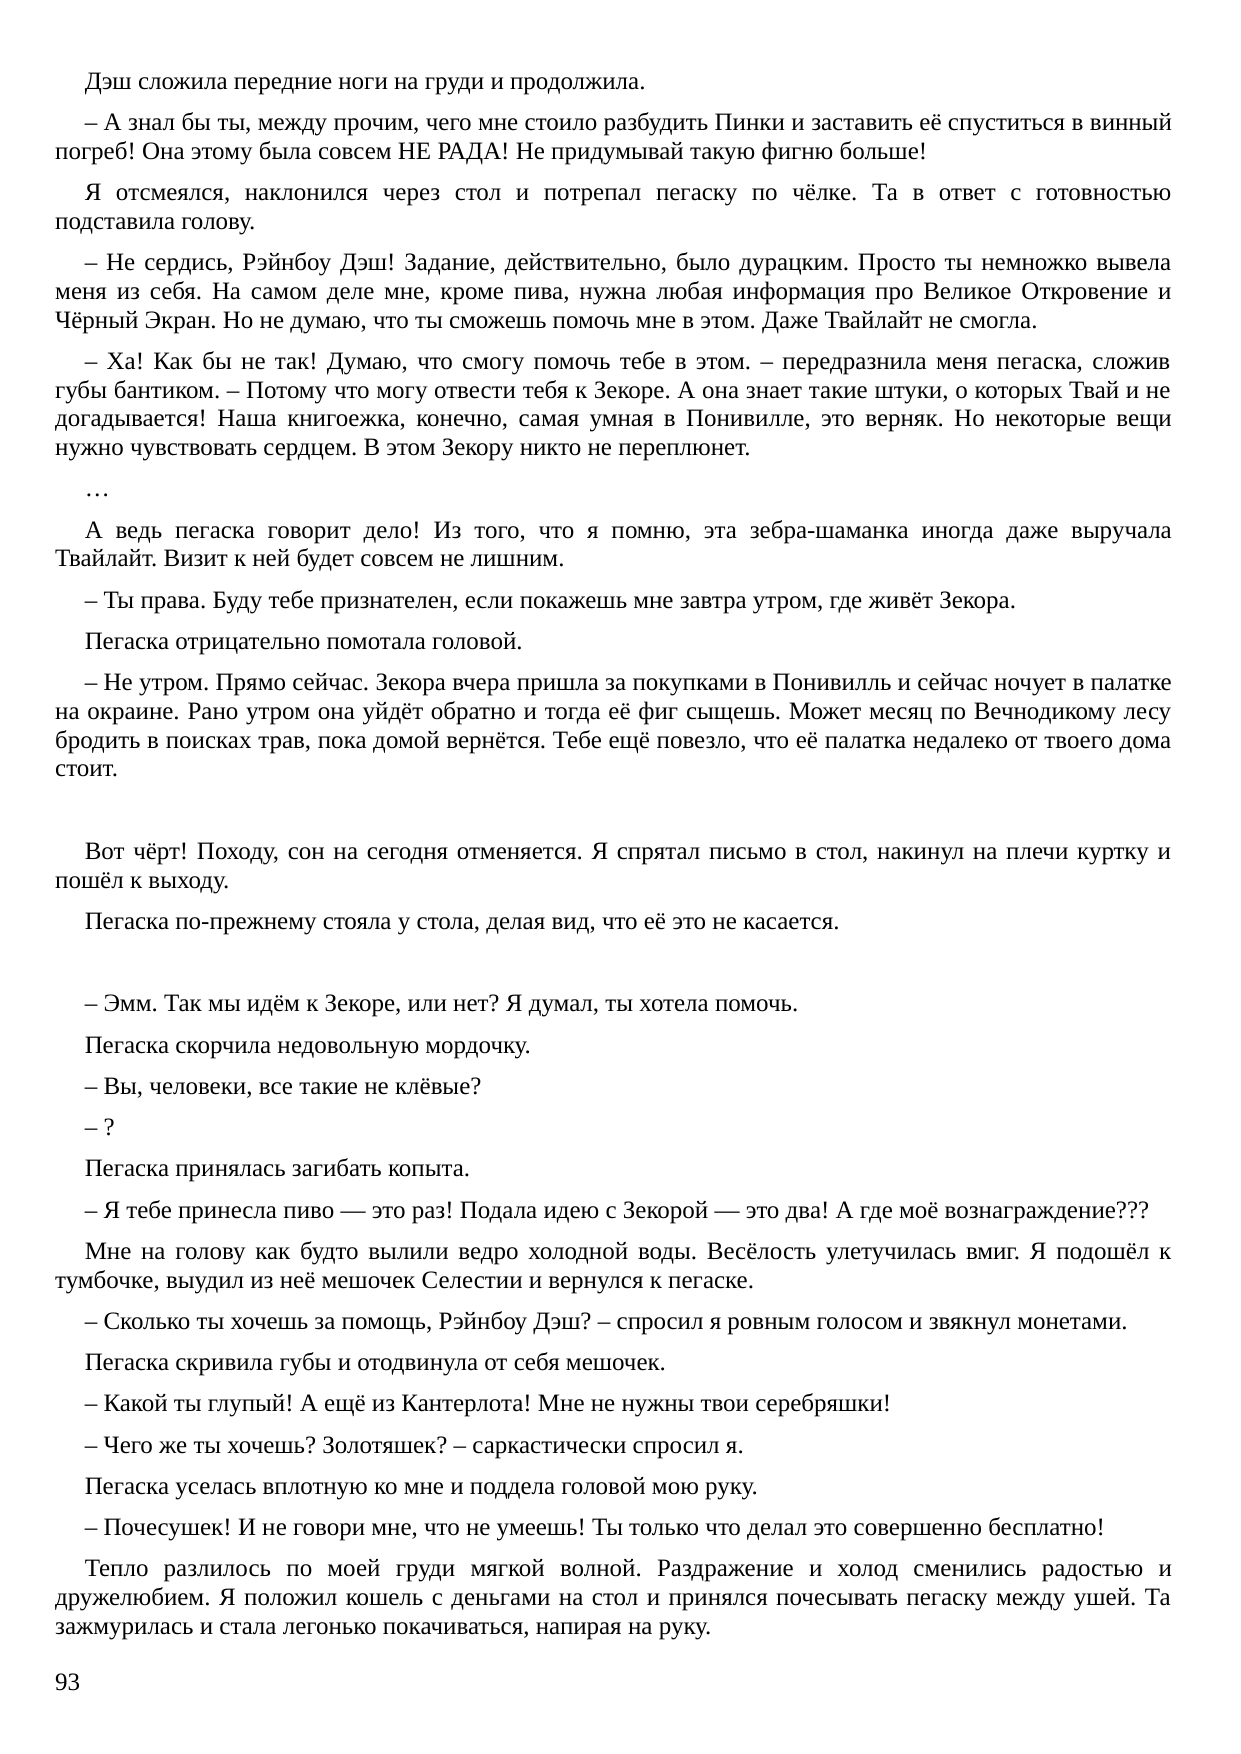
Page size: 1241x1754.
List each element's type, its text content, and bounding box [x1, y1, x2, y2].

text – ? [55, 1112, 1173, 1141]
text – Не сердись, Рэйнбоу Дэш! Задание, действительно, было дурацким. Просто ты немножко вывела меня из себя. На самом деле мне, кроме пива, нужна любая информация про Великое Откровение и Чёрный Экран. Но не думаю, что ты сможешь помочь мне в этом. Даже Твайлайт не смогла. [55, 247, 1173, 333]
text Пегаска уселась вплотную ко мне и поддела головой мою руку. [55, 1471, 1173, 1500]
text Дэш сложила передние ноги на груди и продолжила. [55, 66, 1173, 95]
text – А знал бы ты, между прочим, чего мне стоило разбудить Пинки и заставить её спуститься в винный погреб! Она этому была совсем НЕ РАДА! Не придумывай такую фигню больше! [55, 107, 1173, 165]
text – Ты права. Буду тебе признателен, если покажешь мне завтра утром, где живёт Зекора. [55, 585, 1173, 613]
text Пегаска по-прежнему стояла у стола, делая вид, что её это не касается. [55, 906, 1173, 935]
text – Чего же ты хочешь? Золотяшек? – саркастически спросил я. [55, 1430, 1173, 1458]
text – Сколько ты хочешь за помощь, Рэйнбоу Дэш? – спросил я ровным голосом и звякнул монетами. [55, 1306, 1173, 1335]
text Пегаска отрицательно помотала головой. [55, 626, 1173, 655]
text Пегаска принялась загибать копыта. [55, 1153, 1173, 1182]
text … [55, 473, 1173, 502]
text Пегаска скривила губы и отодвинула от себя мешочек. [55, 1347, 1173, 1376]
text – Эмм. Так мы идём к Зекоре, или нет? Я думал, ты хотела помочь. [55, 988, 1173, 1017]
text – Не утром. Прямо сейчас. Зекора вчера пришла за покупками в Понивилль и сейчас ночует в палатке на окраине. Рано утром она уйдёт обратно и тогда её фиг сыщешь. Может месяц по Вечнодикому лесу бродить в поисках трав, пока домой вернётся. Тебе ещё повезло, что её палатка недалеко от твоего дома стоит. [55, 667, 1173, 782]
text – Вы, человеки, все такие не клёвые? [55, 1071, 1173, 1100]
text – Какой ты глупый! А ещё из Кантерлота! Мне не нужны твои серебряшки! [55, 1388, 1173, 1417]
text Мне на голову как будто вылили ведро холодной воды. Весёлость улетучилась вмиг. Я подошёл к тумбочке, выудил из неё мешочек Селестии и вернулся к пегаске. [55, 1236, 1173, 1293]
text Я отсмеялся, наклонился через стол и потрепал пегаску по чёлке. Та в ответ с готовностью подставила голову. [55, 177, 1173, 235]
text Тепло разлилось по моей груди мягкой волной. Раздражение и холод сменились радостью и дружелюбием. Я положил кошель с деньгами на стол и принялся почесывать пегаску между ушей. Та зажмурилась и стала легонько покачиваться, напирая на руку. [55, 1553, 1173, 1640]
text – Почесушек! И не говори мне, что не умеешь! Ты только что делал это совершенно бесплатно! [55, 1512, 1173, 1541]
text Вот чёрт! Походу, сон на сегодня отменяется. Я спрятал письмо в стол, накинул на плечи куртку и пошёл к выходу. [55, 836, 1173, 893]
text – Ха! Как бы не так! Думаю, что смогу помочь тебе в этом. – передразнила меня пегаска, сложив губы бантиком. – Потому что могу отвести тебя к Зекоре. А она знает такие штуки, о которых Твай и не догадывается! Наша книгоежка, конечно, самая умная в Понивилле, это верняк. Но некоторые вещи нужно чувствовать сердцем. В этом Зекору никто не переплюнет. [55, 346, 1173, 461]
text – Я тебе принесла пиво — это раз! Подала идею с Зекорой — это два! А где моё вознаграждение??? [55, 1195, 1173, 1223]
text Пегаска скорчила недовольную мордочку. [55, 1030, 1173, 1058]
text А ведь пегаска говорит дело! Из того, что я помню, эта зебра-шаманка иногда даже выручала Твайлайт. Визит к ней будет совсем не лишним. [55, 515, 1173, 572]
